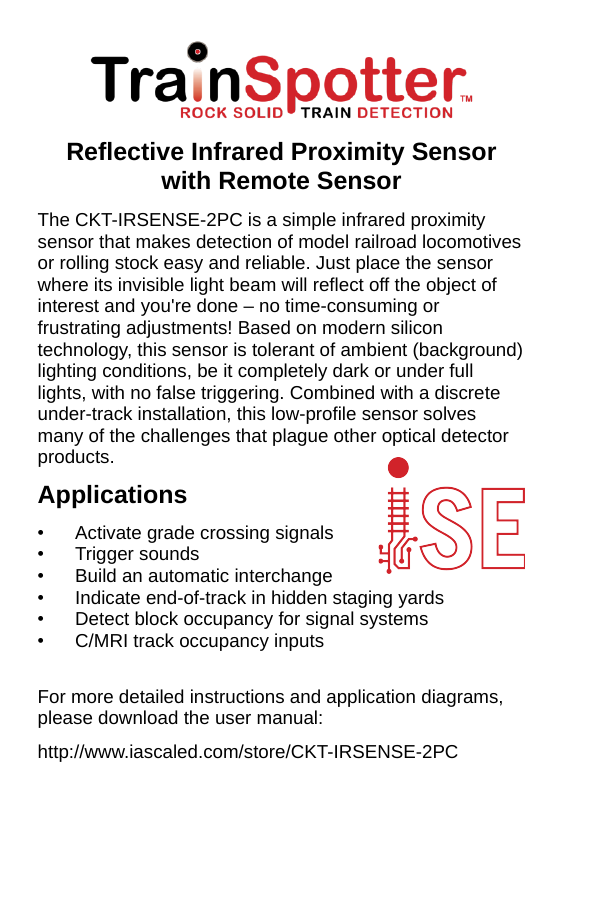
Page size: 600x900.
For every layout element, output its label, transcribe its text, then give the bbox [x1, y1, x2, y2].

list Indicate end-of-track in hidden staging yards [37, 587, 525, 608]
text For more detailed instructions and application diagrams, please download the user manual: [37, 686, 525, 729]
text http://www.iascaled.com/store/CKT-IRSENSE-2PC [37, 741, 525, 763]
text Reflective Infrared Proximity Sensor with Remote Sensor [37, 137, 525, 195]
text The CKT-IRSENSE-2PC is a simple infrared proximity sensor that makes detection of model railroad locomotives or rolling stock easy and reliable. Just place the sensor where its invisible light beam will reflect off the object of interest and you're done – no time-consuming or frustrating adjustments! Based on modern silicon technology, this sensor is tolerant of ambient (background) lighting conditions, be it completely dark or under full lights, with no false triggering. Combined with a discrete under-track installation, this low-profile sensor solves many of the challenges that plague other optical detector products. [37, 209, 525, 468]
picture [378, 457, 525, 574]
list Activate grade crossing signals [37, 522, 378, 543]
list Build an automatic interchange [37, 565, 525, 587]
text Applications [37, 480, 378, 509]
list C/MRI track occupancy inputs [37, 630, 525, 652]
picture [85, 37, 478, 123]
list Detect block occupancy for signal systems [37, 608, 525, 630]
list Trigger sounds [37, 543, 378, 565]
